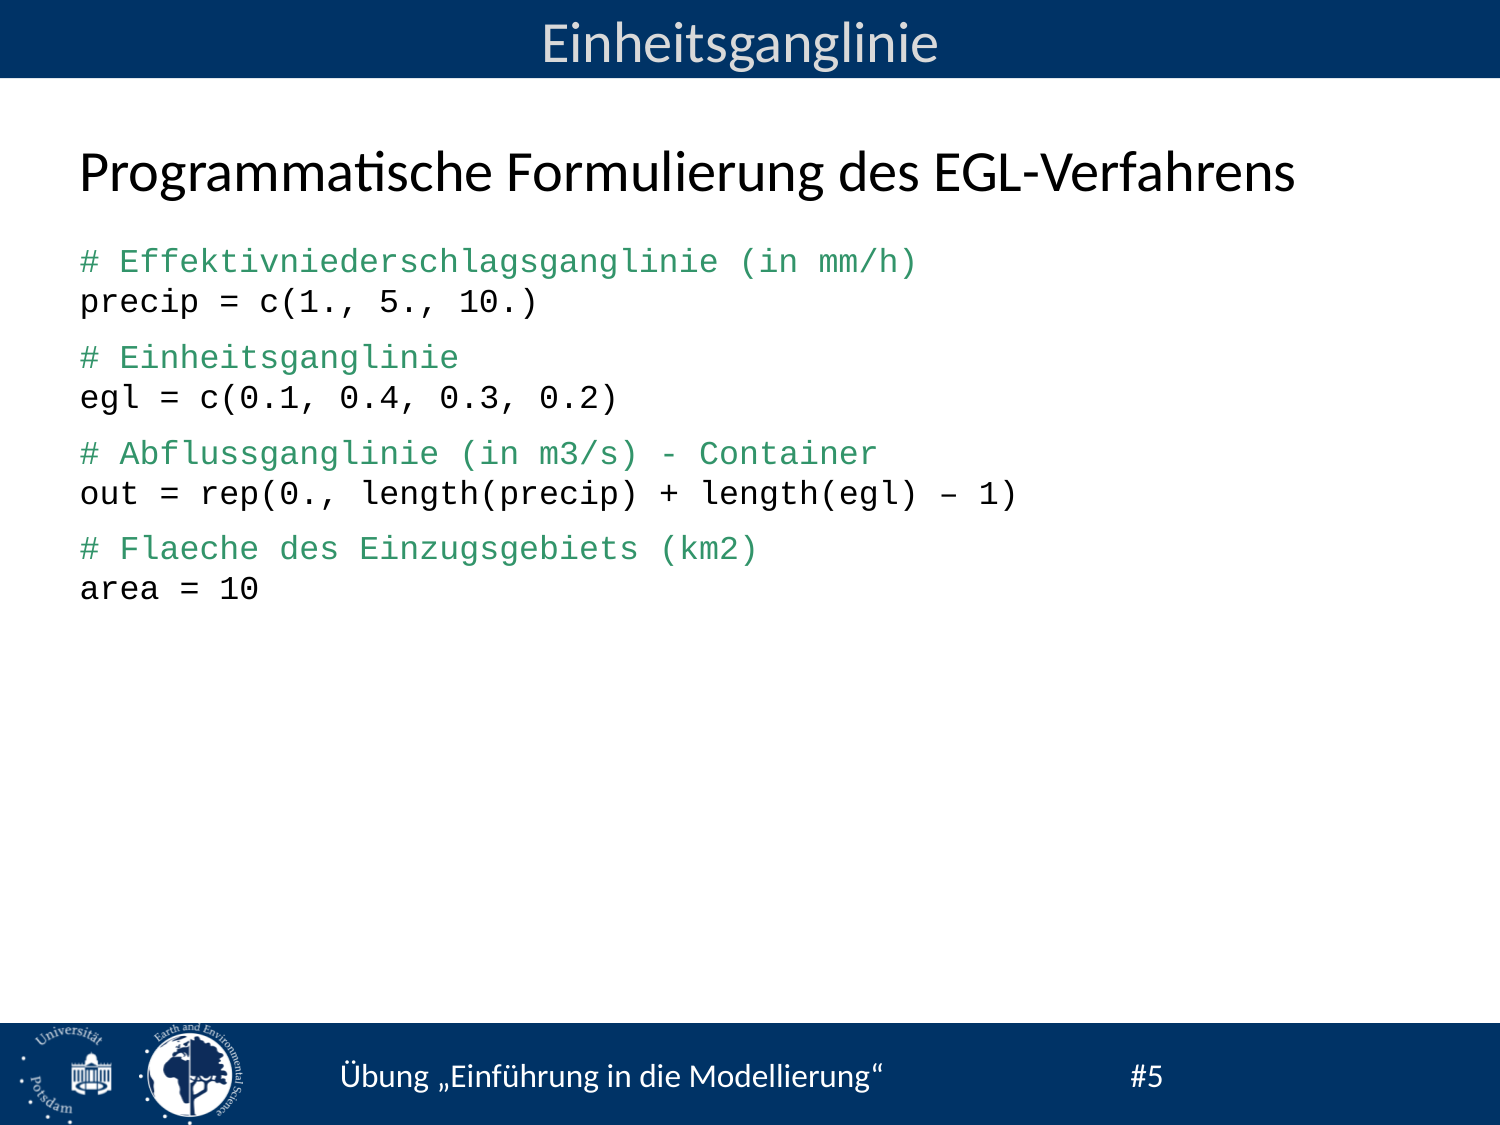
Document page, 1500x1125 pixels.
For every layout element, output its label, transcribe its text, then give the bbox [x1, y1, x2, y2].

text_box # Flaeche des Einzugsgebiets (km2) area = 10 [64, 518, 1152, 614]
text_box # Effektivniederschlagsganglinie (in mm/h) precip = c(1., 5., 10.) [64, 231, 1022, 327]
text_box # Abflussganglinie (in m3/s) - Container out = rep(0., length(precip) + length(egl) – 1) [64, 424, 1152, 518]
text_box Programmatische Formulierung des EGL-Verfahrens [64, 125, 1412, 211]
text_box # Einheitsganglinie egl = c(0.1, 0.4, 0.3, 0.2) [64, 327, 656, 423]
picture [139, 1023, 243, 1125]
text_box Einheitsganglinie [0, 0, 1495, 75]
